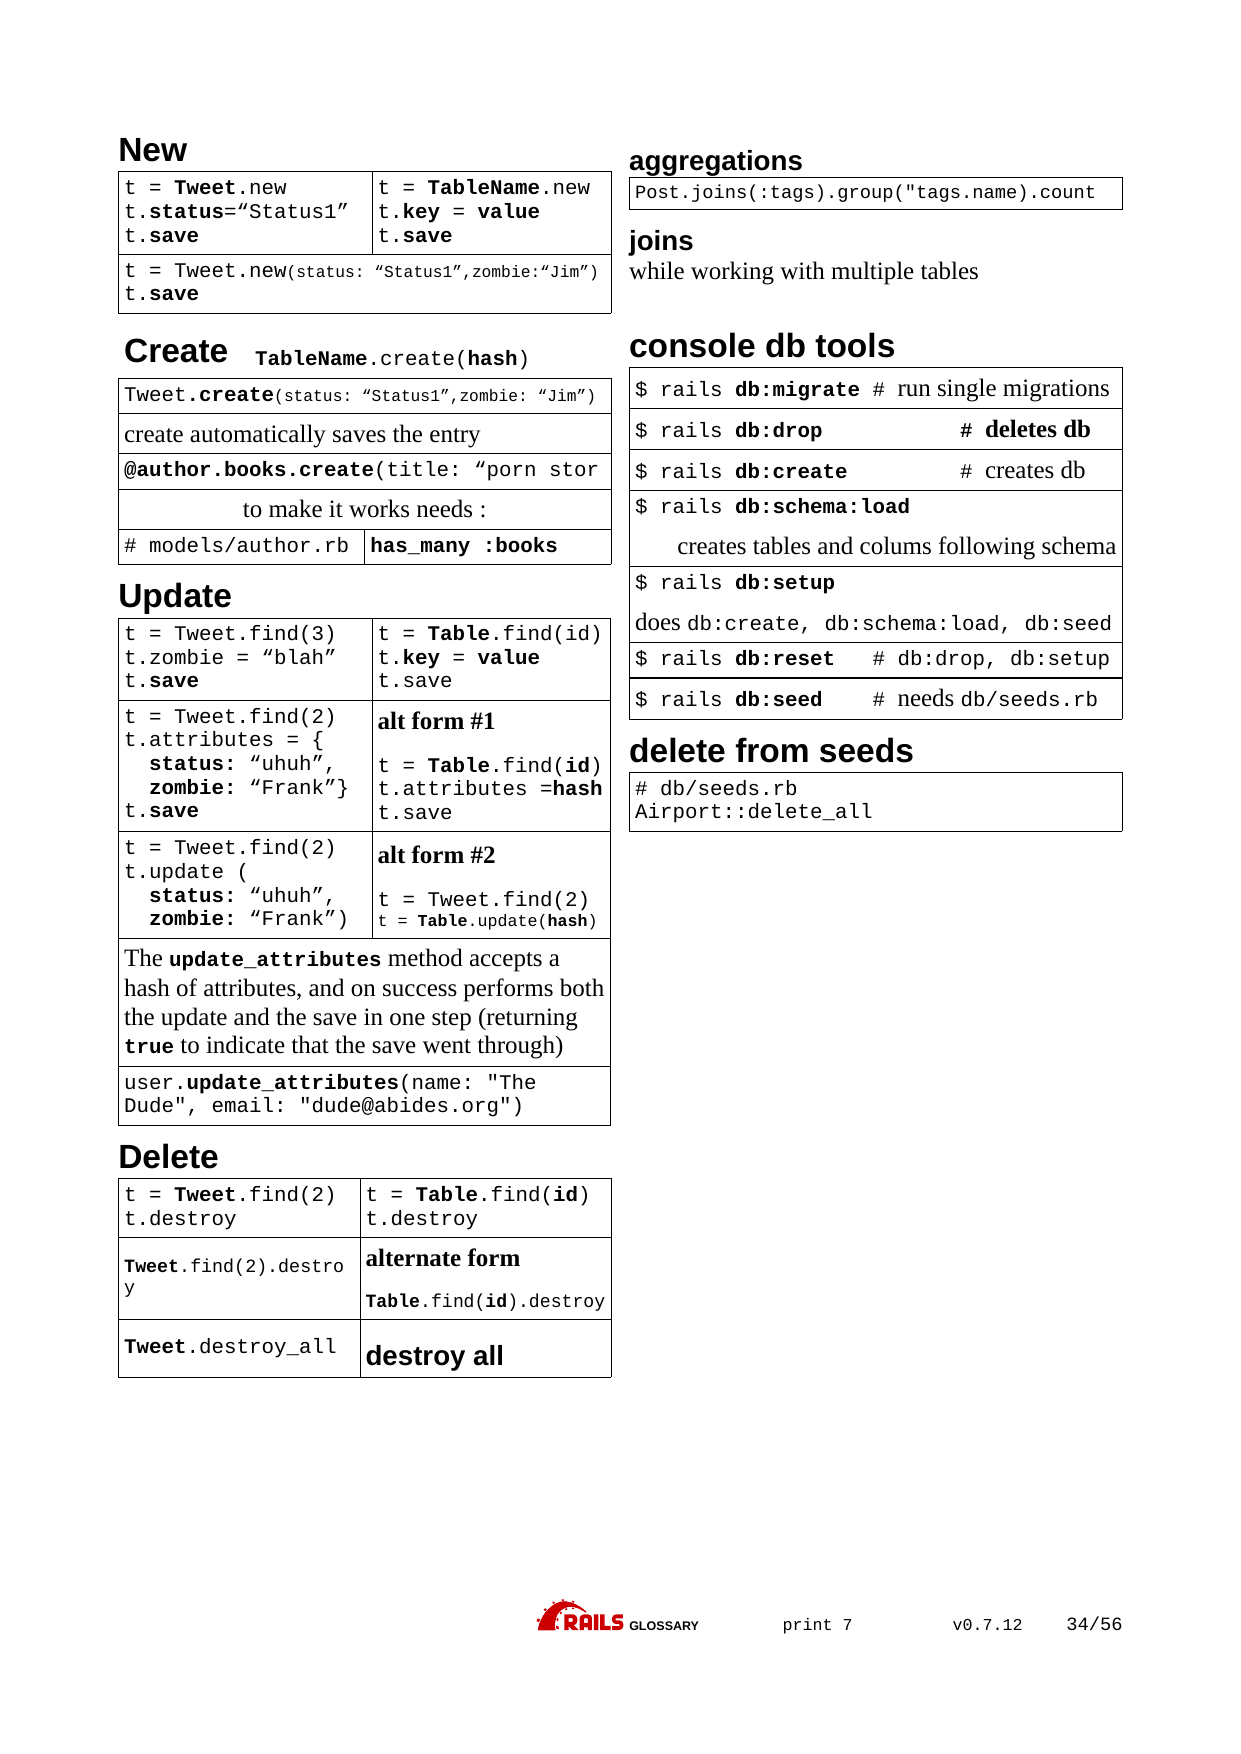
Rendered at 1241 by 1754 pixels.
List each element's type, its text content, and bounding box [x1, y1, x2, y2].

table_cell t = Tweet.find(2) t.update ( status: “uhuh”, zombie: “Frank”) [119, 832, 372, 938]
table_cell $ rails db:schema:load [630, 491, 1122, 526]
table_cell does db:create, db:schema:load, db:seed [630, 601, 1122, 642]
table_cell destroy all [361, 1320, 611, 1377]
table_header t = Tweet.find(2) t.destroy [119, 1179, 360, 1237]
table_cell alt form #2 t = Tweet.find(2) t = Table.update(hash) [373, 832, 610, 938]
table_cell user.update_attributes(name: "The Dude", email: "dude@abides.org") [119, 1067, 610, 1125]
table_cell to make it works needs : [119, 490, 611, 529]
table_header t = Tweet.new t.status=“Status1” t.save [119, 172, 372, 254]
table_cell alternate form Table.find(id).destroy [361, 1238, 611, 1319]
table_header # db/seeds.rb Airport::delete_all [630, 773, 1122, 831]
subtitle aggregations [629, 145, 1122, 177]
table_cell alt form #1 t = Table.find(id) t.attributes =hash t.save [373, 701, 610, 831]
table_header t = Table.find(id) t.destroy [361, 1179, 611, 1237]
table_cell t = Tweet.find(2) t.attributes = { status: “uhuh”, zombie: “Frank”} t.save [119, 701, 372, 831]
table_cell $ rails db:reset # db:drop, db:setup [630, 643, 1122, 677]
table_header Post.joins(:tags).group("tags.name).count [630, 178, 1122, 209]
table_cell $ rails db:setup [630, 567, 1122, 601]
table_cell Create [118, 314, 249, 378]
table_cell @author.books.create(title: “porn stor [119, 454, 611, 488]
table_cell TableName.create(hash) [249, 314, 611, 378]
table_header t = Tweet.find(3) t.zombie = “blah” t.save [119, 619, 372, 700]
table_cell has_many :books [365, 530, 611, 564]
table_cell create automatically saves the entry [119, 414, 611, 453]
table_header t = TableName.new t.key = value t.save [373, 172, 611, 254]
subtitle joins [629, 224, 1122, 256]
table_header $ rails db:seed # needs db/seeds.rb [630, 679, 1122, 718]
table_cell creates tables and colums following schema [630, 526, 1122, 566]
subtitle console db tools [629, 325, 1122, 364]
table_cell Tweet.destroy_all [119, 1320, 360, 1377]
text while working with multiple tables [629, 256, 1122, 285]
subtitle Update [118, 576, 611, 614]
subtitle delete from seeds [629, 730, 1122, 769]
table_cell $ rails db:drop # deletes db [630, 409, 1122, 449]
subtitle New [118, 130, 611, 168]
table_cell # models/author.rb [119, 530, 364, 564]
table_cell Tweet.find(2).destroy [119, 1238, 360, 1319]
table_cell $ rails db:create # creates db [630, 450, 1122, 490]
table_cell t = Tweet.new(status: “Status1”,zombie:“Jim”) t.save [119, 255, 611, 313]
table_cell Tweet.create(status: “Status1”,zombie: “Jim”) [119, 379, 611, 413]
table_header $ rails db:migrate # run single migrations [630, 368, 1122, 408]
table_cell The update_attributes method accepts a hash of attributes, and on success performs both the update and the save in one step (returning true to indicate that the save went through) [119, 939, 610, 1066]
table_header t = Table.find(id) t.key = value t.save [373, 619, 610, 700]
subtitle Delete [118, 1137, 611, 1175]
